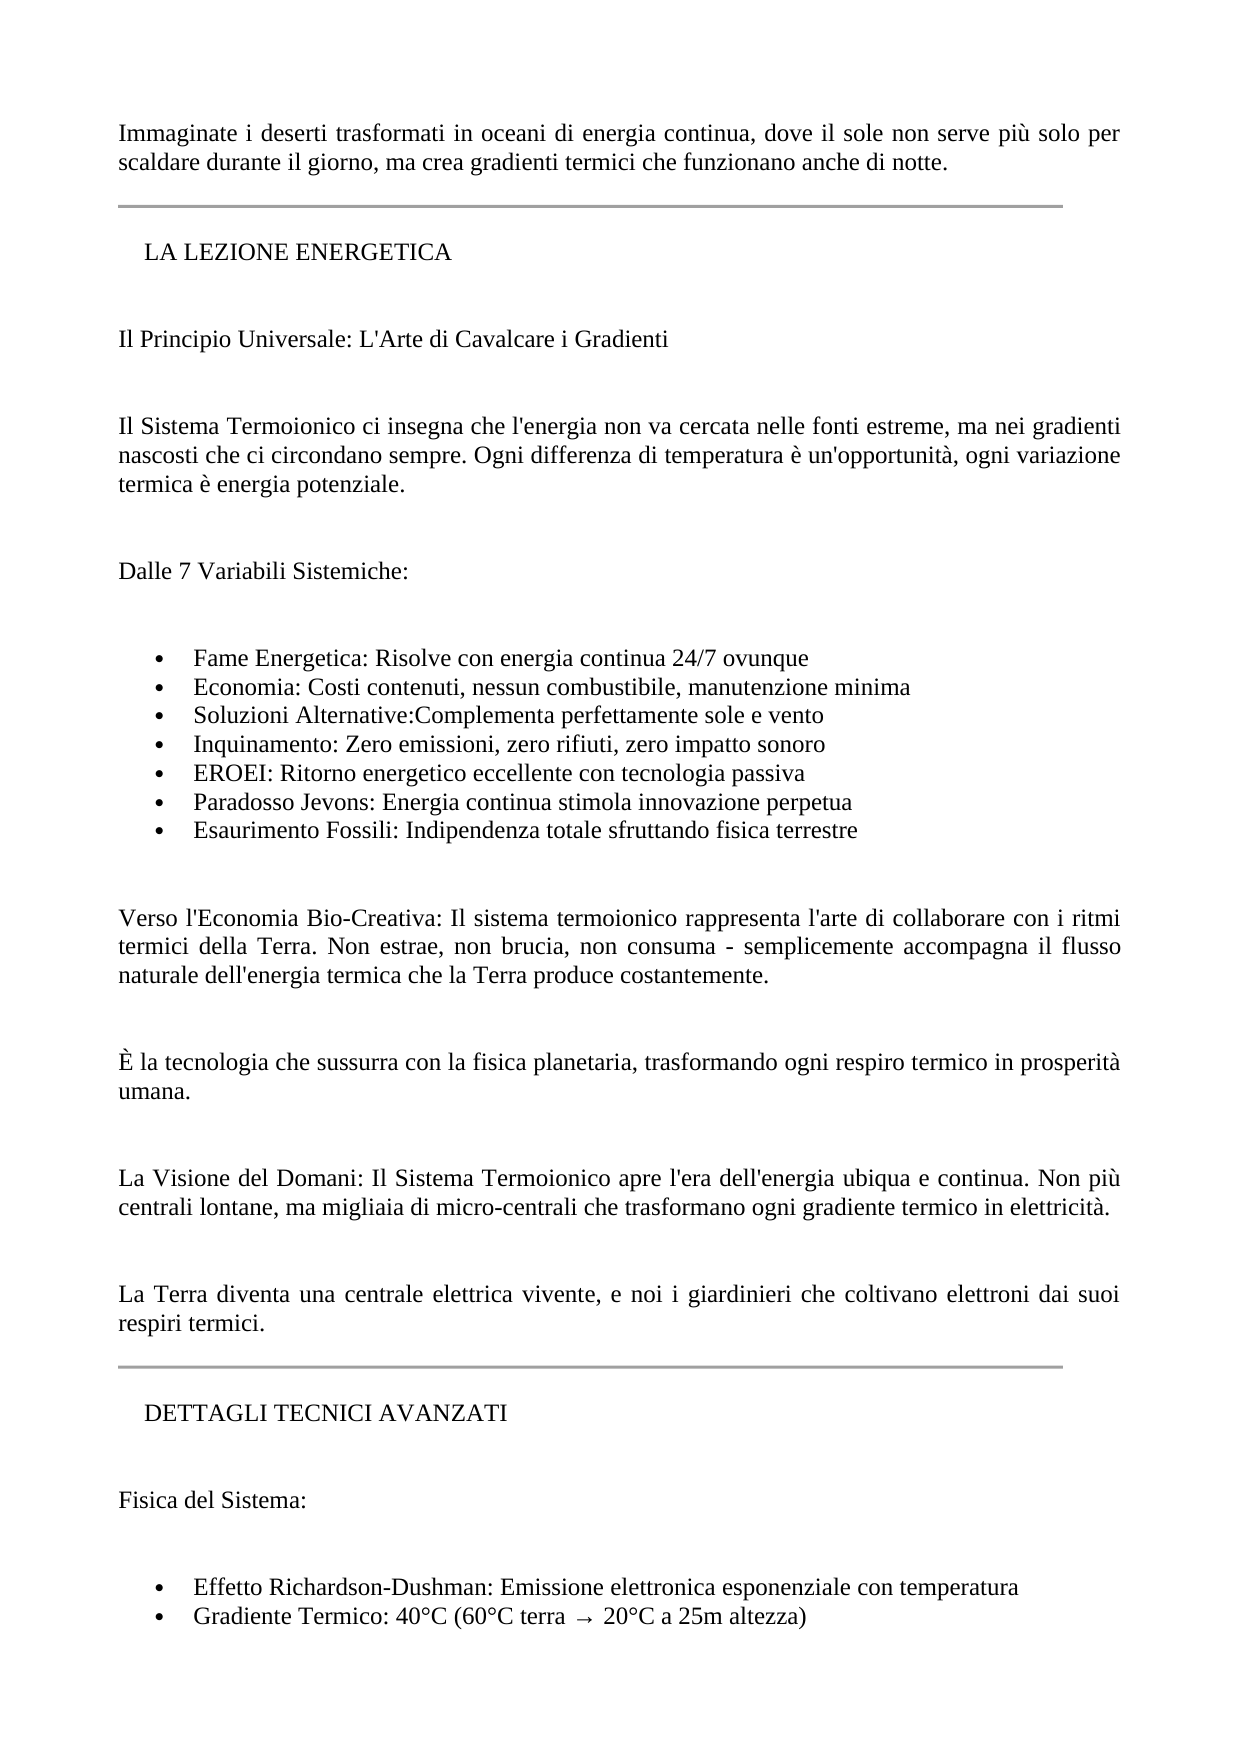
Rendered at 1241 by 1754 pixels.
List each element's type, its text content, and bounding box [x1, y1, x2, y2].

text Verso l'Economia Bio-Creativa: Il sistema termoionico rappresenta l'arte di collaborare con i ritmi termici della Terra. Non estrae, non brucia, non consuma - semplicemente accompagna il flusso naturale dell'energia termica che la Terra produce costantemente. [118, 903, 1122, 989]
text Dalle 7 Variabili Sistemiche: [118, 556, 1122, 585]
text La Visione del Domani: Il Sistema Termoionico apre l'era dell'energia ubiqua e continua. Non più centrali lontane, ma migliaia di micro-centrali che trasformano ogni gradiente termico in elettricità. [118, 1163, 1122, 1221]
subtitle Fisica del Sistema: [118, 1485, 1122, 1514]
text È la tecnologia che sussurra con la fisica planetaria, trasformando ogni respiro termico in prosperità umana. [118, 1047, 1122, 1105]
list Esaurimento Fossili: Indipendenza totale sfruttando fisica terrestre [156, 816, 1122, 844]
list Fame Energetica: Risolve con energia continua 24/7 ovunque [156, 643, 1122, 672]
text La Terra diventa una centrale elettrica vivente, e noi i giardinieri che coltivano elettroni dai suoi respiri termici. [118, 1279, 1122, 1336]
subtitle 🎯 LA LEZIONE ENERGETICA [118, 237, 1122, 266]
text Immaginate i deserti trasformati in oceani di energia continua, dove il sole non serve più solo per scaldare durante il giorno, ma crea gradienti termici che funzionano anche di notte. [118, 118, 1122, 176]
list Effetto Richardson-Dushman: Emissione elettronica esponenziale con temperatura [156, 1572, 1122, 1601]
list Soluzioni Alternative:Complementa perfettamente sole e vento [156, 701, 1122, 729]
subtitle 🔬 DETTAGLI TECNICI AVANZATI [118, 1398, 1122, 1427]
list Economia: Costi contenuti, nessun combustibile, manutenzione minima [156, 672, 1122, 701]
subtitle Il Principio Universale: L'Arte di Cavalcare i Gradienti [118, 324, 1122, 353]
text Il Sistema Termoionico ci insegna che l'energia non va cercata nelle fonti estreme, ma nei gradienti nascosti che ci circondano sempre. Ogni differenza di temperatura è un'opportunità, ogni variazione termica è energia potenziale. [118, 411, 1122, 498]
list EROEI: Ritorno energetico eccellente con tecnologia passiva [156, 758, 1122, 787]
list Inquinamento: Zero emissioni, zero rifiuti, zero impatto sonoro [156, 729, 1122, 758]
list Gradiente Termico: 40°C (60°C terra → 20°C a 25m altezza) [156, 1601, 1122, 1629]
list Paradosso Jevons: Energia continua stimola innovazione perpetua [156, 787, 1122, 816]
